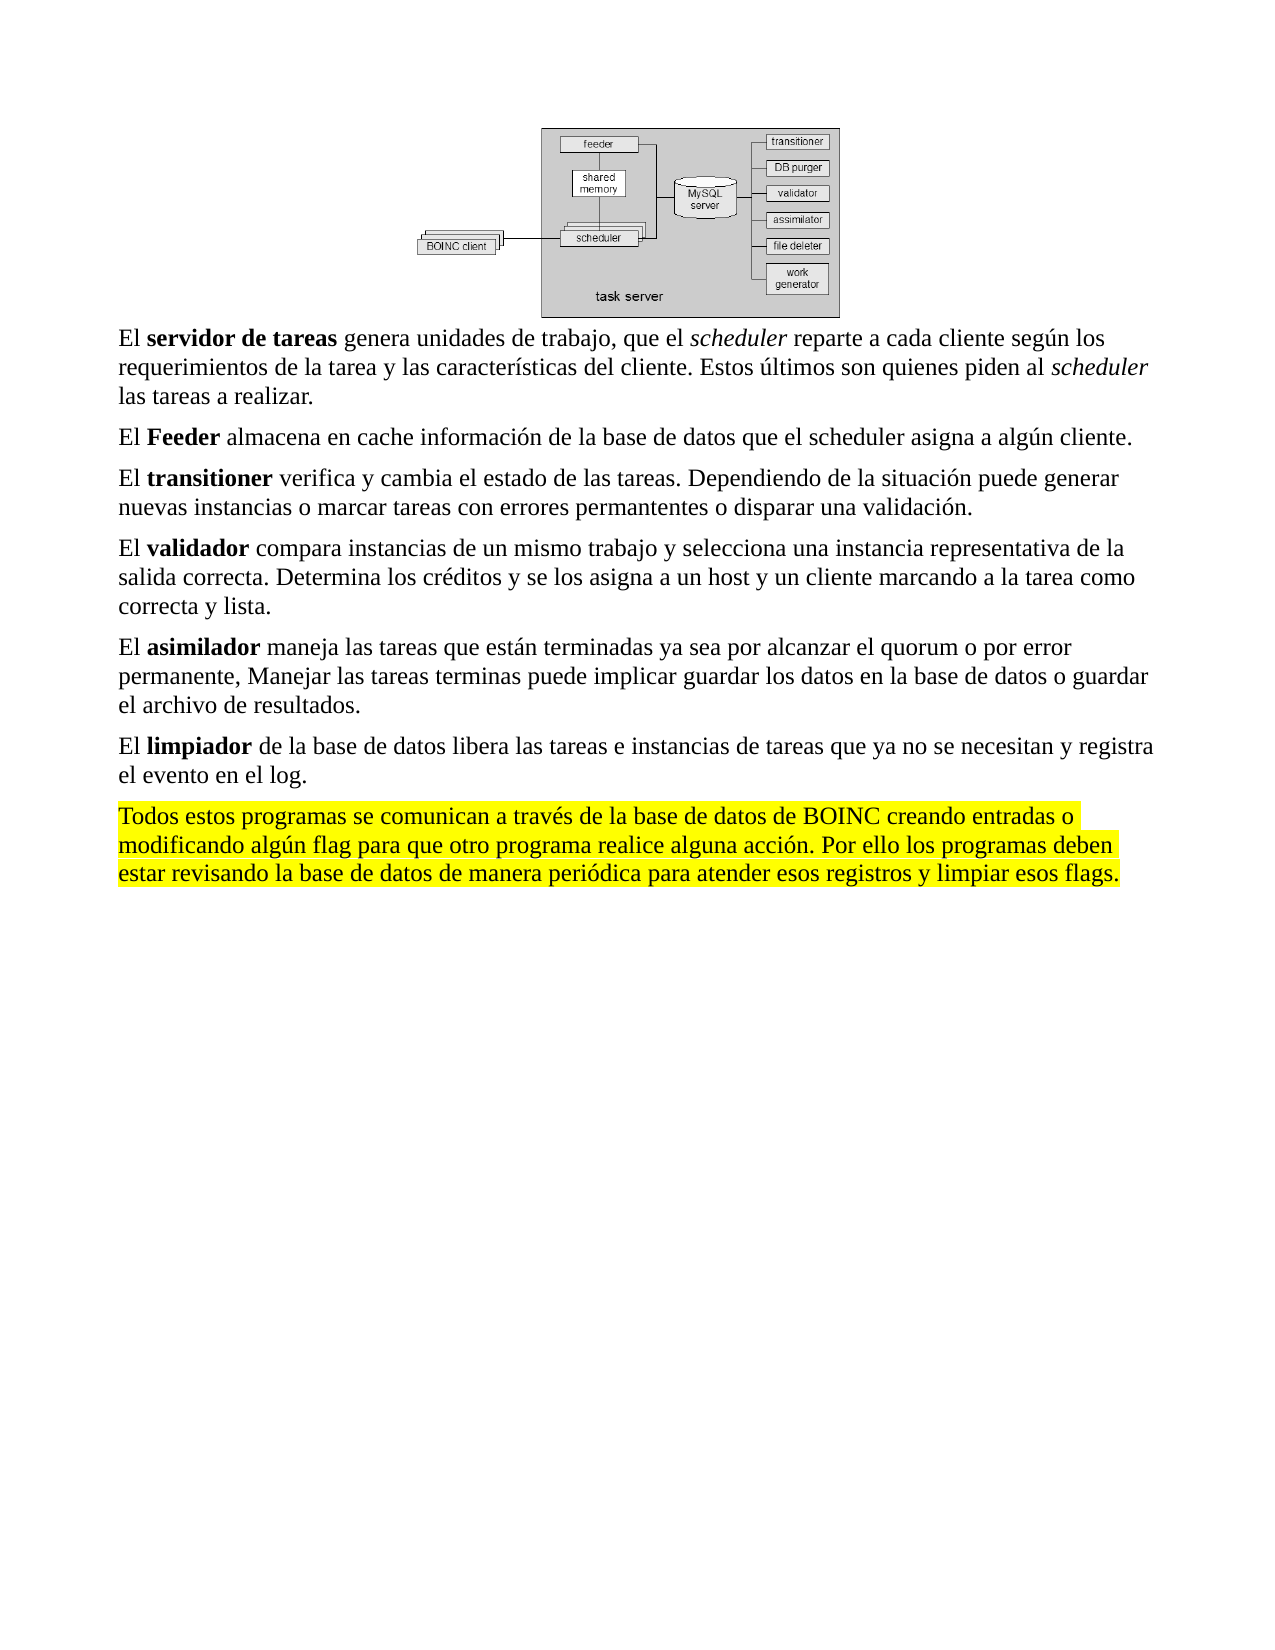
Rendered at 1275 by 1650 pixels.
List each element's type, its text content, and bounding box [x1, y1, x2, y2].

text El transitioner verifica y cambia el estado de las tareas. Dependiendo de la situación puede generar nuevas instancias o marcar tareas con errores permantentes o disparar una validación. [118, 463, 1157, 521]
text El Feeder almacena en cache información de la base de datos que el scheduler asigna a algún cliente. [118, 422, 1157, 451]
text El limpiador de la base de datos libera las tareas e instancias de tareas que ya no se necesitan y registra el evento en el log. [118, 731, 1157, 788]
text El asimilador maneja las tareas que están terminadas ya sea por alcanzar el quorum o por error permanente, Manejar las tareas terminas puede implicar guardar los datos en la base de datos o guardar el archivo de resultados. [118, 632, 1157, 718]
text El validador compara instancias de un mismo trabajo y selecciona una instancia representativa de la salida correcta. Determina los créditos y se los asigna a un host y un cliente marcando a la tarea como correcta y lista. [118, 533, 1157, 620]
text Todos estos programas se comunican a través de la base de datos de BOINC creando entradas o modificando algún flag para que otro programa realice alguna acción. Por ello los programas deben estar revisando la base de datos de manera periódica para atender esos registros y limpiar esos flags. [118, 801, 1157, 887]
text El servidor de tareas genera unidades de trabajo, que el scheduler reparte a cada cliente según los requerimientos de la tarea y las características del cliente. Estos últimos son quienes piden al scheduler las tareas a realizar. [118, 118, 1157, 410]
